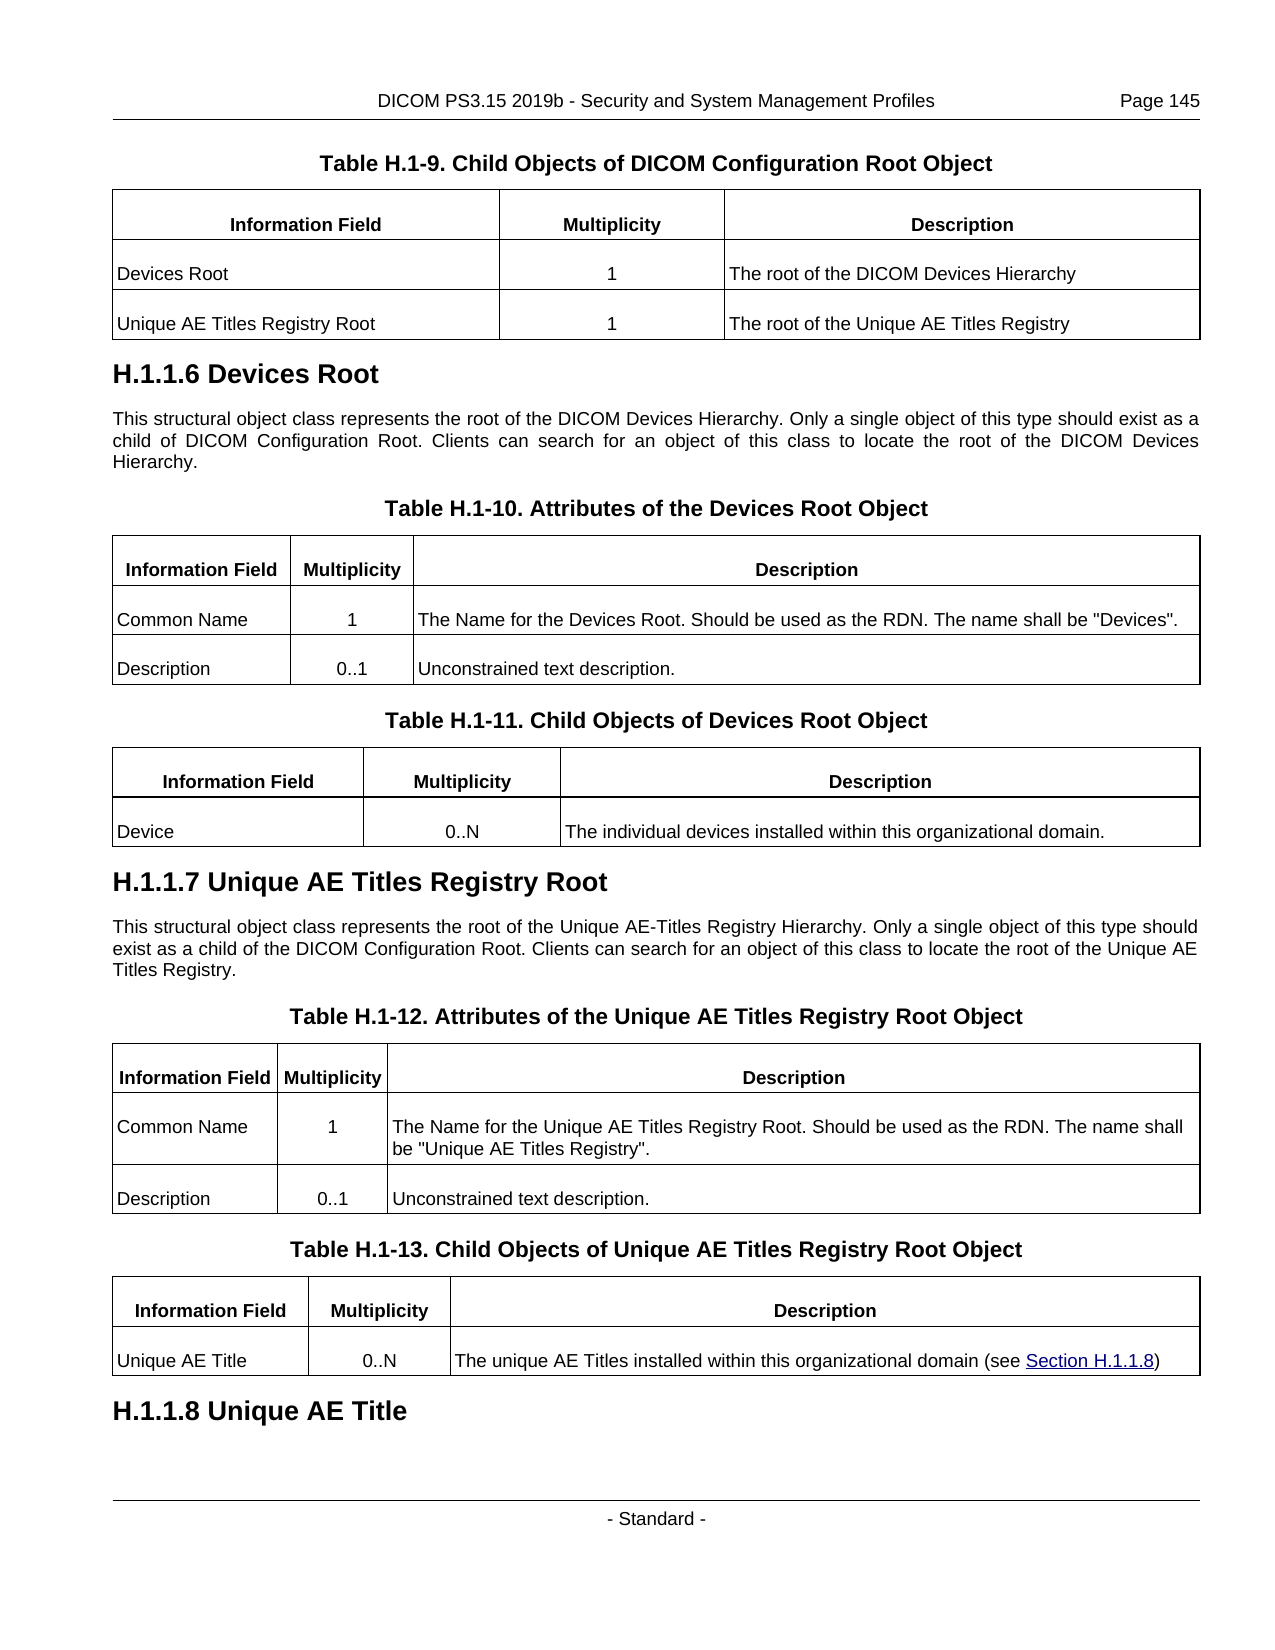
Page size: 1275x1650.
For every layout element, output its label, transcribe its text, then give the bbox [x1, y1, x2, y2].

text H.1.1.7 Unique AE Titles Registry Root [112, 866, 1200, 897]
table_cell 1 [500, 240, 724, 289]
table_header Information Field [113, 748, 363, 796]
text Table H.1-12. Attributes of the Unique AE Titles Registry Root Object [112, 1003, 1200, 1029]
table_cell Unique AE Titles Registry Root [113, 290, 499, 338]
table_cell Device [113, 798, 363, 846]
table_header Description [451, 1277, 1199, 1326]
table_header Multiplicity [291, 536, 413, 584]
table_header Description [388, 1044, 1199, 1092]
table_cell Common Name [113, 1093, 277, 1163]
text Table H.1-11. Child Objects of Devices Root Object [112, 707, 1200, 733]
table_header Multiplicity [278, 1044, 387, 1092]
table_cell Unique AE Title [113, 1327, 308, 1375]
table_cell The Name for the Devices Root. Should be used as the RDN. The name shall be "Devices". [414, 586, 1199, 634]
table_cell Devices Root [113, 240, 499, 289]
table_cell Common Name [113, 586, 290, 634]
text Table H.1-13. Child Objects of Unique AE Titles Registry Root Object [112, 1237, 1200, 1262]
text Table H.1-9. Child Objects of DICOM Configuration Root Object [112, 150, 1200, 176]
table_cell 0..1 [278, 1165, 387, 1213]
table_header Multiplicity [364, 748, 560, 796]
table_cell Unconstrained text description. [388, 1165, 1199, 1213]
table_cell Description [113, 635, 290, 684]
table_header Information Field [113, 190, 499, 239]
table_header Information Field [113, 1277, 308, 1326]
table_cell The unique AE Titles installed within this organizational domain (see Section H.1.1.8) [451, 1327, 1199, 1375]
text H.1.1.8 Unique AE Title [112, 1395, 1200, 1426]
table_cell 1 [500, 290, 724, 338]
table_cell The root of the Unique AE Titles Registry [725, 290, 1199, 338]
table_cell The Name for the Unique AE Titles Registry Root. Should be used as the RDN. The name shall be "Unique AE Titles Registry". [388, 1093, 1199, 1163]
text H.1.1.6 Devices Root [112, 358, 1200, 389]
table_cell Unconstrained text description. [414, 635, 1199, 684]
table_cell 0..1 [291, 635, 413, 684]
text Table H.1-10. Attributes of the Devices Root Object [112, 495, 1200, 521]
table_cell The individual devices installed within this organizational domain. [561, 798, 1199, 846]
table_cell Description [113, 1165, 277, 1213]
table_cell 1 [291, 586, 413, 634]
table_header Description [414, 536, 1199, 584]
table_header Information Field [113, 536, 290, 584]
text This structural object class represents the root of the Unique AE-Titles Registry Hierarchy. Only a single object of this type should exist as a child of the DICOM Configuration Root. Clients can search for an object of this class to locate the root of the Unique AE Titles Registry. [112, 916, 1200, 981]
table_header Description [725, 190, 1199, 239]
table_cell 0..N [309, 1327, 450, 1375]
table_cell 0..N [364, 798, 560, 846]
table_header Multiplicity [309, 1277, 450, 1326]
text This structural object class represents the root of the DICOM Devices Hierarchy. Only a single object of this type should exist as a child of DICOM Configuration Root. Clients can search for an object of this class to locate the root of the DICOM Devices Hierarchy. [112, 408, 1200, 473]
table_header Information Field [113, 1044, 277, 1092]
table_cell 1 [278, 1093, 387, 1163]
table_header Description [561, 748, 1199, 796]
table_header Multiplicity [500, 190, 724, 239]
table_cell The root of the DICOM Devices Hierarchy [725, 240, 1199, 289]
